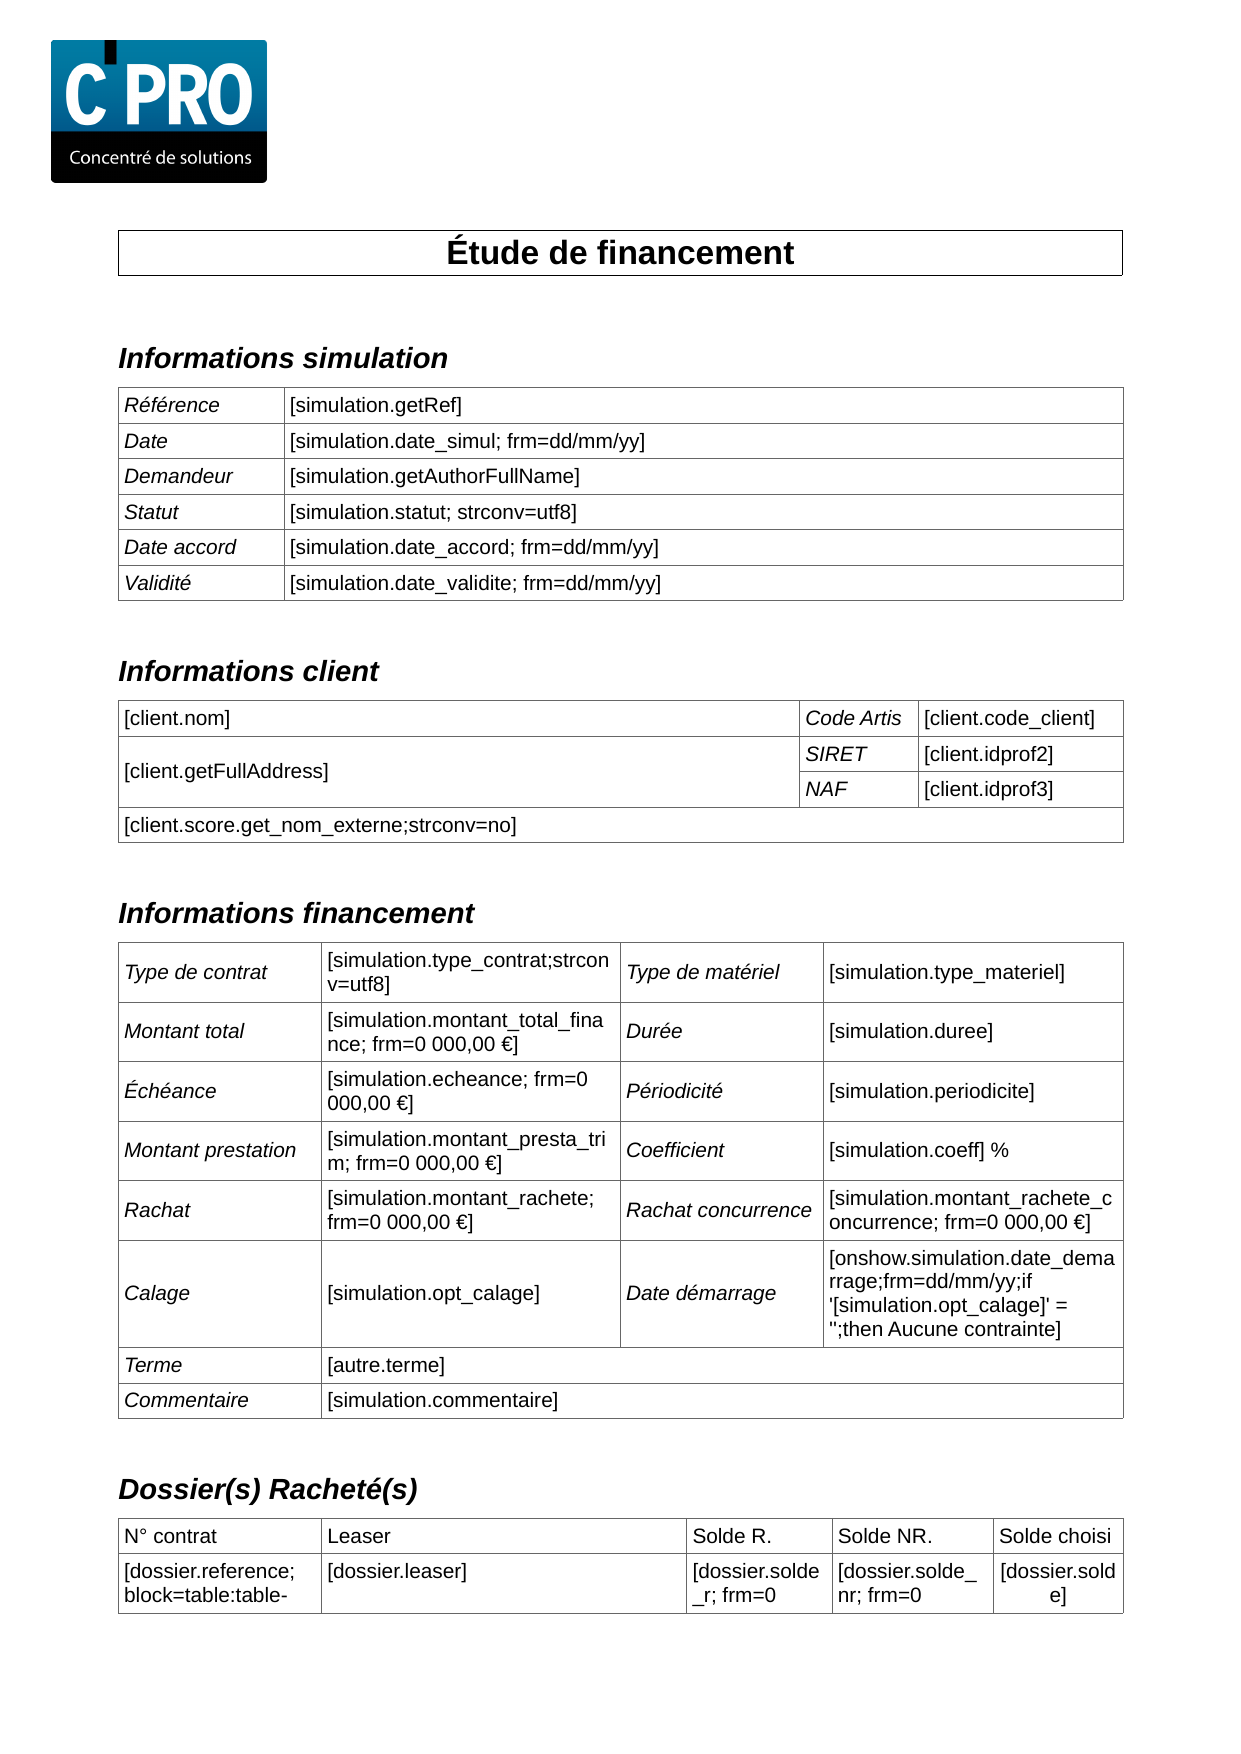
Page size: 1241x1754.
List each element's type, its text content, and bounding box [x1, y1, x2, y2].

table_header Type de matériel [621, 943, 823, 1002]
table_cell NAF [800, 772, 918, 807]
table_cell [simulation.montant_rachete_concurrence; frm=0 000,00 €] [824, 1181, 1123, 1239]
table_header Type de contrat [119, 943, 321, 1002]
table_cell [onshow.simulation.date_demarrage;frm=dd/mm/yy;if '[simulation.opt_calage]' = '';then Aucune contrainte] [824, 1241, 1123, 1347]
table_header Code Artis [800, 701, 918, 736]
subtitle Informations financement [118, 896, 1122, 929]
table_cell Date démarrage [621, 1241, 823, 1347]
table_cell [client.idprof2] [919, 737, 1123, 771]
table_cell Échéance [119, 1062, 321, 1121]
table_header [simulation.type_contrat;strconv=utf8] [322, 943, 620, 1002]
table_cell SIRET [800, 737, 918, 771]
table_cell [autre.terme] [322, 1348, 1123, 1382]
table_cell [simulation.date_simul; frm=dd/mm/yy] [285, 424, 1123, 458]
picture [51, 64, 268, 183]
table_cell [simulation.getAuthorFullName] [285, 459, 1123, 494]
table_header [client.nom] [119, 701, 799, 736]
table_header [client.code_client] [919, 701, 1123, 736]
subtitle Informations simulation [118, 341, 1122, 374]
table_cell Validité [119, 566, 284, 600]
table_header [simulation.getRef] [285, 388, 1123, 423]
table_header [simulation.type_materiel] [824, 943, 1123, 1002]
table_cell [simulation.coeff] % [824, 1122, 1123, 1180]
table_cell Date accord [119, 530, 284, 565]
table_cell Statut [119, 495, 284, 529]
table_cell Demandeur [119, 459, 284, 494]
table_cell [client.score.get_nom_externe;strconv=no] [119, 808, 1123, 842]
subtitle Dossier(s) Racheté(s) [118, 1472, 1122, 1505]
table_cell [dossier.solde] [994, 1554, 1123, 1613]
table_cell [simulation.echeance; frm=0 000,00 €] [322, 1062, 620, 1121]
table_header Solde NR. [833, 1519, 993, 1553]
table_cell Montant prestation [119, 1122, 321, 1180]
table_header Leaser [322, 1519, 686, 1553]
table_cell [simulation.periodicite] [824, 1062, 1123, 1121]
subtitle Étude de financement [119, 231, 1122, 275]
table_cell Montant total [119, 1003, 321, 1061]
table_cell [dossier.solde_nr; frm=0 [833, 1554, 993, 1613]
table_cell [simulation.opt_calage] [322, 1241, 620, 1347]
picture [106, 40, 115, 63]
table_cell Durée [621, 1003, 823, 1061]
table_header N° contrat [119, 1519, 321, 1553]
table_cell [simulation.montant_presta_trim; frm=0 000,00 €] [322, 1122, 620, 1180]
table_cell [simulation.date_validite; frm=dd/mm/yy] [285, 566, 1123, 600]
table_cell Terme [119, 1348, 321, 1382]
table_cell Commentaire [119, 1384, 321, 1418]
table_cell Périodicité [621, 1062, 823, 1121]
table_cell Calage [119, 1241, 321, 1347]
table_header Solde choisi [994, 1519, 1123, 1553]
subtitle Informations client [118, 654, 1122, 688]
table_cell Coefficient [621, 1122, 823, 1180]
table_cell [simulation.montant_rachete; frm=0 000,00 €] [322, 1181, 620, 1239]
table_cell [dossier.solde_r; frm=0 [687, 1554, 832, 1613]
table_cell [dossier.leaser] [322, 1554, 686, 1613]
table_cell [client.idprof3] [919, 772, 1123, 807]
table_cell [simulation.montant_total_finance; frm=0 000,00 €] [322, 1003, 620, 1061]
table_cell [simulation.duree] [824, 1003, 1123, 1061]
table_cell [simulation.statut; strconv=utf8] [285, 495, 1123, 529]
table_header Référence [119, 388, 284, 423]
table_cell Date [119, 424, 284, 458]
table_cell [simulation.date_accord; frm=dd/mm/yy] [285, 530, 1123, 565]
table_cell [simulation.commentaire] [322, 1384, 1123, 1418]
table_cell [dossier.reference; block=table:table- [119, 1554, 321, 1613]
table_cell Rachat [119, 1181, 321, 1239]
table_cell Rachat concurrence [621, 1181, 823, 1239]
table_header Solde R. [687, 1519, 832, 1553]
table_cell [client.getFullAddress] [119, 737, 799, 807]
